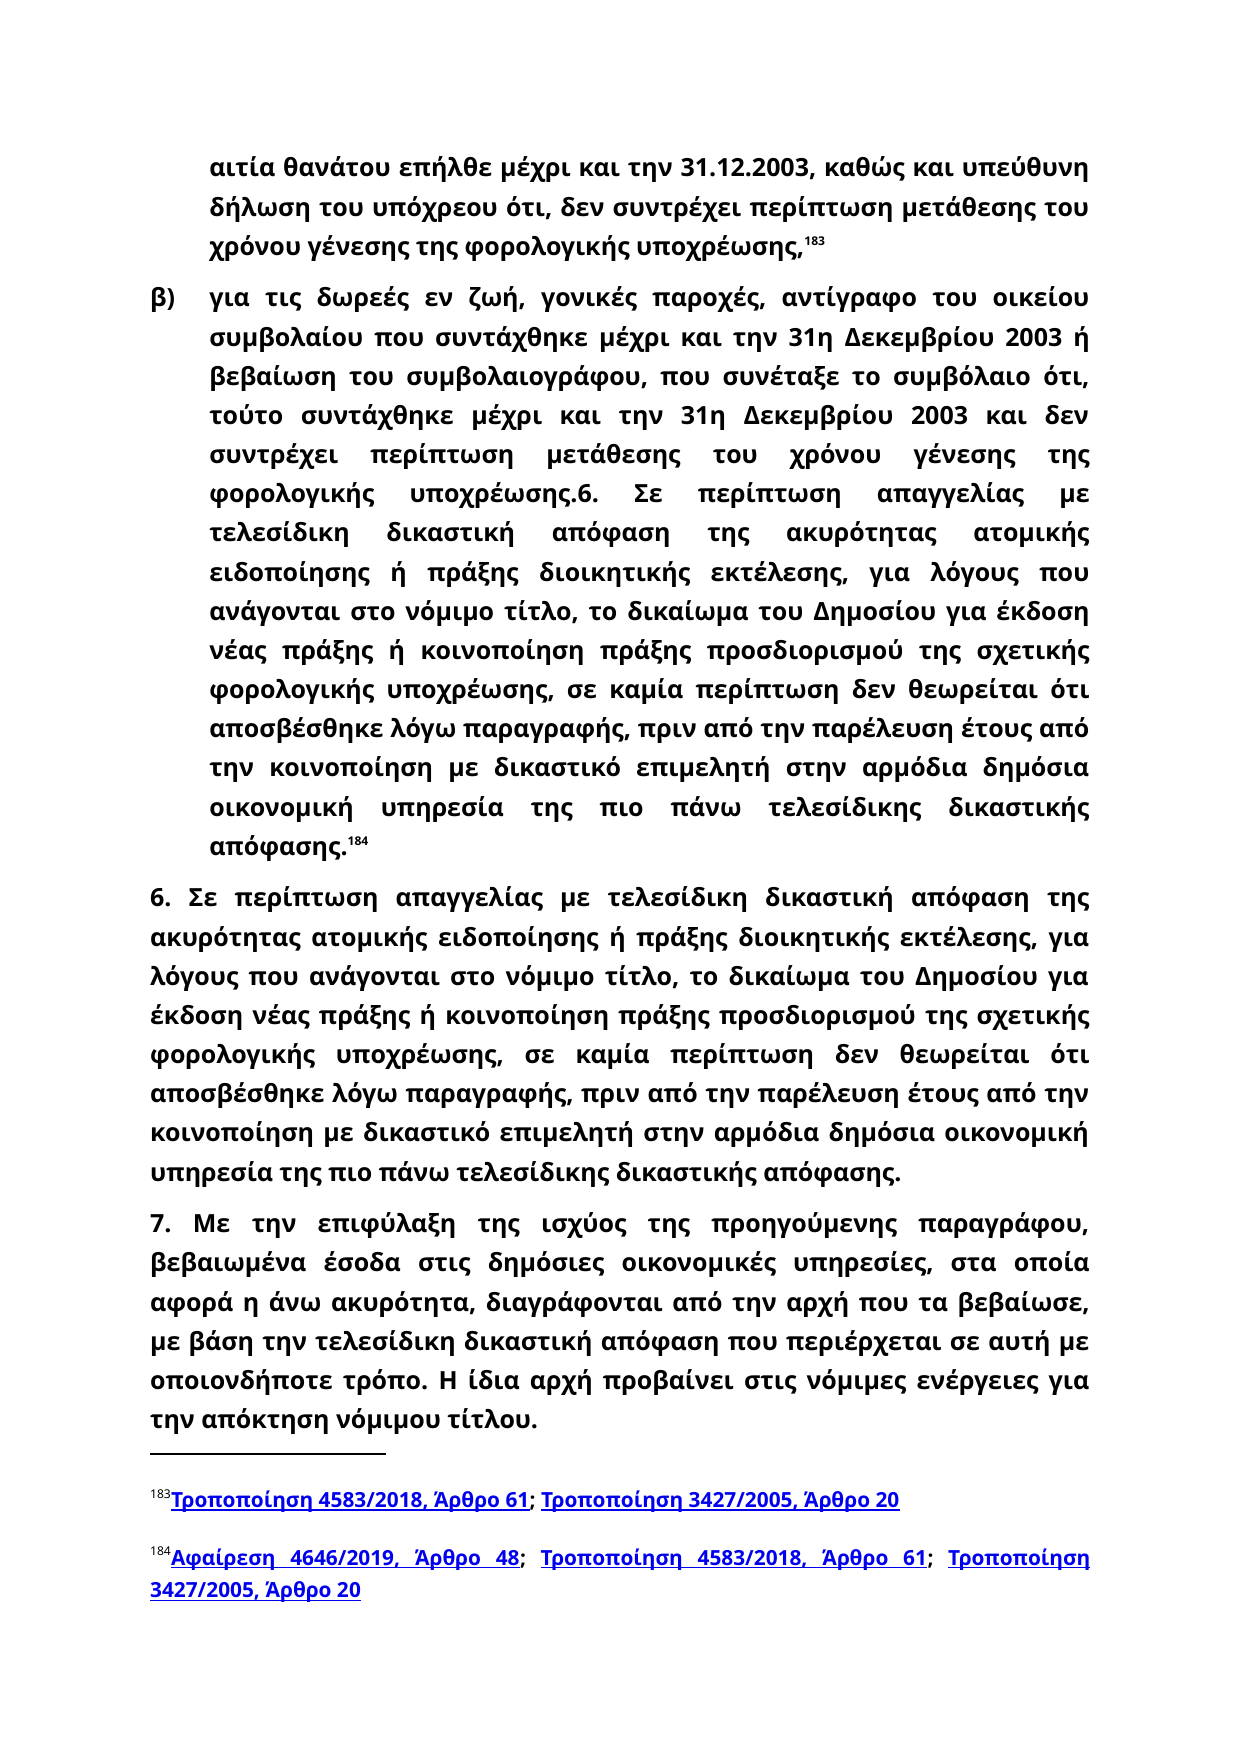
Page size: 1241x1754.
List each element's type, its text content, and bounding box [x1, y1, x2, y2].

text 6. Σε περίπτωση απαγγελίας με τελεσίδικη δικαστική απόφαση της ακυρότητας ατομικής ειδοποίησης ή πράξης διοικητικής εκτέλεσης, για λόγους που ανάγονται στο νόμιμο τίτλο, το δικαίωμα του Δημοσίου για έκδοση νέας πράξης ή κοινοποίηση πράξης προσδιορισμού της σχετικής φορολογικής υποχρέωσης, σε καμία περίπτωση δεν θεωρείται ότι αποσβέσθηκε λόγω παραγραφής, πριν από την παρέλευση έτους από την κοινοποίηση με δικαστικό επιμελητή στην αρμόδια δημόσια οικονομική υπηρεσία της πιο πάνω τελεσίδικης δικαστικής απόφασης. [150, 880, 1090, 1188]
text Τροποποίηση 4583/2018, Άρθρο 61; Τροποποίηση 3427/2005, Άρθρο 20 [150, 1485, 1090, 1514]
text Αφαίρεση 4646/2019, Άρθρο 48; Τροποποίηση 4583/2018, Άρθρο 61; Τροποποίηση 3427/2005, Άρθρο 20 [150, 1543, 1090, 1604]
list β) για τις δωρεές εν ζωή, γονικές παροχές, αντίγραφο του οικείου συμβολαίου που συντάχθηκε μέχρι και την 31η Δεκεμβρίου 2003 ή βεβαίωση του συμβολαιογράφου, που συνέταξε το συμβόλαιο ότι, τούτο συντάχθηκε μέχρι και την 31η Δεκεμβρίου 2003 και δεν συντρέχει περίπτωση μετάθεσης του χρόνου γένεσης της φορολογικής υποχρέωσης.6. Σε περίπτωση απαγγελίας με τελεσίδικη δικαστική απόφαση της ακυρότητας ατομικής ειδοποίησης ή πράξης διοικητικής εκτέλεσης, για λόγους που ανάγονται στο νόμιμο τίτλο, το δικαίωμα του Δημοσίου για έκδοση νέας πράξης ή κοινοποίηση πράξης προσδιορισμού της σχετικής φορολογικής υποχρέωσης, σε καμία περίπτωση δεν θεωρείται ότι αποσβέσθηκε λόγω παραγραφής, πριν από την παρέλευση έτους από την κοινοποίηση με δικαστικό επιμελητή στην αρμόδια δημόσια οικονομική υπηρεσία της πιο πάνω τελεσίδικης δικαστικής απόφασης. [150, 280, 1090, 862]
text 7. Με την επιφύλαξη της ισχύος της προηγούμενης παραγράφου, βεβαιωμένα έσοδα στις δημόσιες οικονομικές υπηρεσίες, στα οποία αφορά η άνω ακυρότητα, διαγράφονται από την αρχή που τα βεβαίωσε, με βάση την τελεσίδικη δικαστική απόφαση που περιέρχεται σε αυτή με οποιονδήποτε τρόπο. Η ίδια αρχή προβαίνει στις νόμιμες ενέργειες για την απόκτηση νόμιμου τίτλου. [150, 1206, 1090, 1436]
list αιτία θανάτου επήλθε μέχρι και την 31.12.2003, καθώς και υπεύθυνη δήλωση του υπόχρεου ότι, δεν συντρέχει περίπτωση μετάθεσης του χρόνου γένεσης της φορολογικής υποχρέωσης, [150, 150, 1090, 262]
